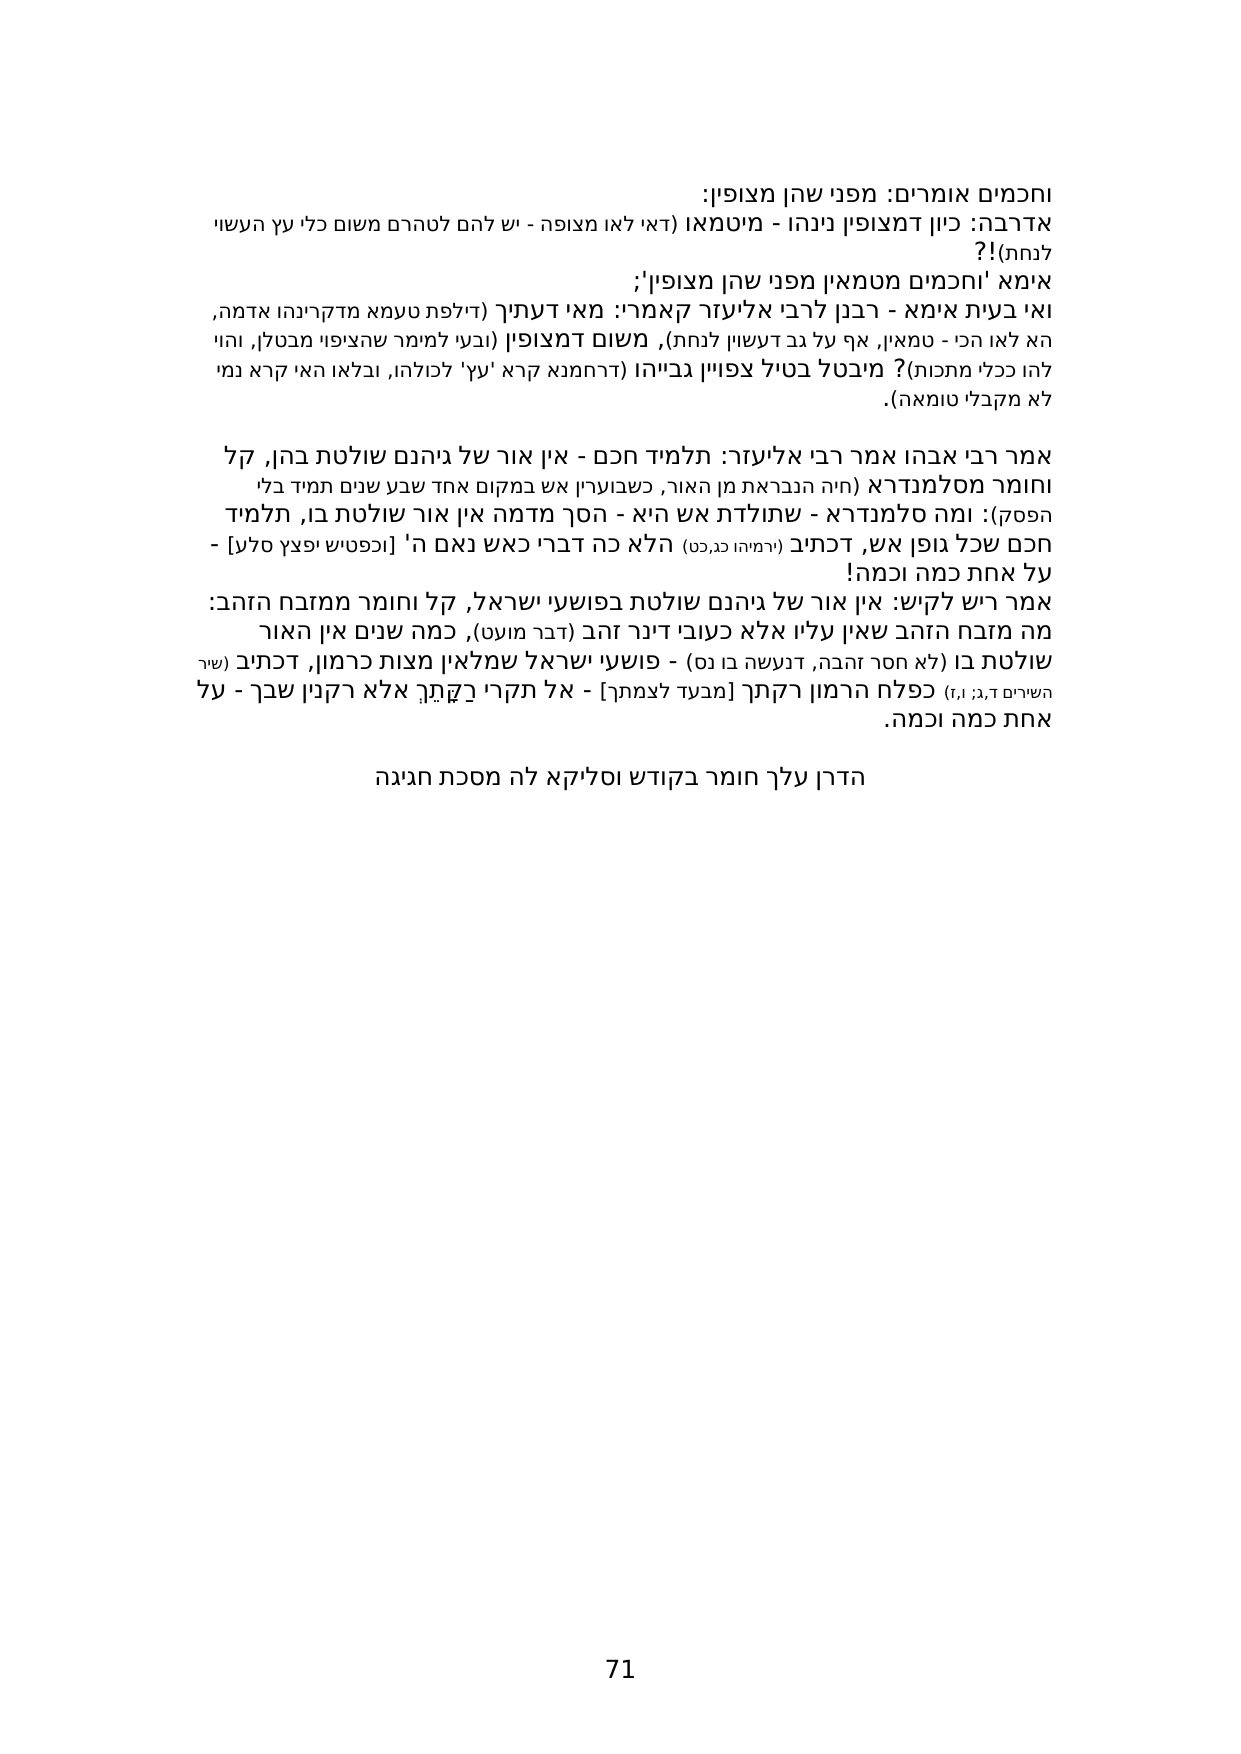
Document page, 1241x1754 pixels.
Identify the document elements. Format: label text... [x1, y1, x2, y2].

text וחכמים אומרים: מפני שהן מצופין: [187, 179, 1053, 208]
text הדרן עלך חומר בקודש וסליקא לה מסכת חגיגה [187, 762, 1053, 791]
text אימא 'וחכמים מטמאין מפני שהן מצופין'; [187, 266, 1053, 295]
text אמר רבי אבהו אמר רבי אליעזר: תלמיד חכם - אין אור של גיהנם שולטת בהן, קל וחומר מסלמנדרא (חיה הנבראת מן האור, כשבוערין אש במקום אחד שבע שנים תמיד בלי הפסק): ומה סלמנדרא - שתולדת אש היא - הסך מדמה אין אור שולטת בו, תלמיד חכם שכל גופן אש, דכתיב (ירמיהו כג,כט) הלא כה דברי כאש נאם ה' [וכפטיש יפצץ סלע] - על אחת כמה וכמה! [187, 441, 1053, 587]
text אמר ריש לקיש: אין אור של גיהנם שולטת בפושעי ישראל, קל וחומר ממזבח הזהב: מה מזבח הזהב שאין עליו אלא כעובי דינר זהב (דבר מועט), כמה שנים אין האור שולטת בו (לא חסר זהבה, דנעשה בו נס) - פושעי ישראל שמלאין מצות כרמון, דכתיב (שיר השירים ד,ג; ו,ז) כפלח הרמון רקתך [מבעד לצמתך] - אל תקרי רַקָּתֵךְ אלא רקנין שבך - על אחת כמה וכמה. [187, 587, 1053, 733]
text ואי בעית אימא - רבנן לרבי אליעזר קאמרי: מאי דעתיך (דילפת טעמא מדקרינהו אדמה, הא לאו הכי - טמאין, אף על גב דעשוין לנחת), משום דמצופין (ובעי למימר שהציפוי מבטלן, והוי להו ככלי מתכות)? מיבטל בטיל צפויין גבייהו (דרחמנא קרא 'עץ' לכולהו, ובלאו האי קרא נמי לא מקבלי טומאה). [187, 295, 1053, 412]
text אדרבה: כיון דמצופין נינהו - מיטמאו (דאי לאו מצופה - יש להם לטהרם משום כלי עץ העשוי לנחת)!? [187, 208, 1053, 266]
